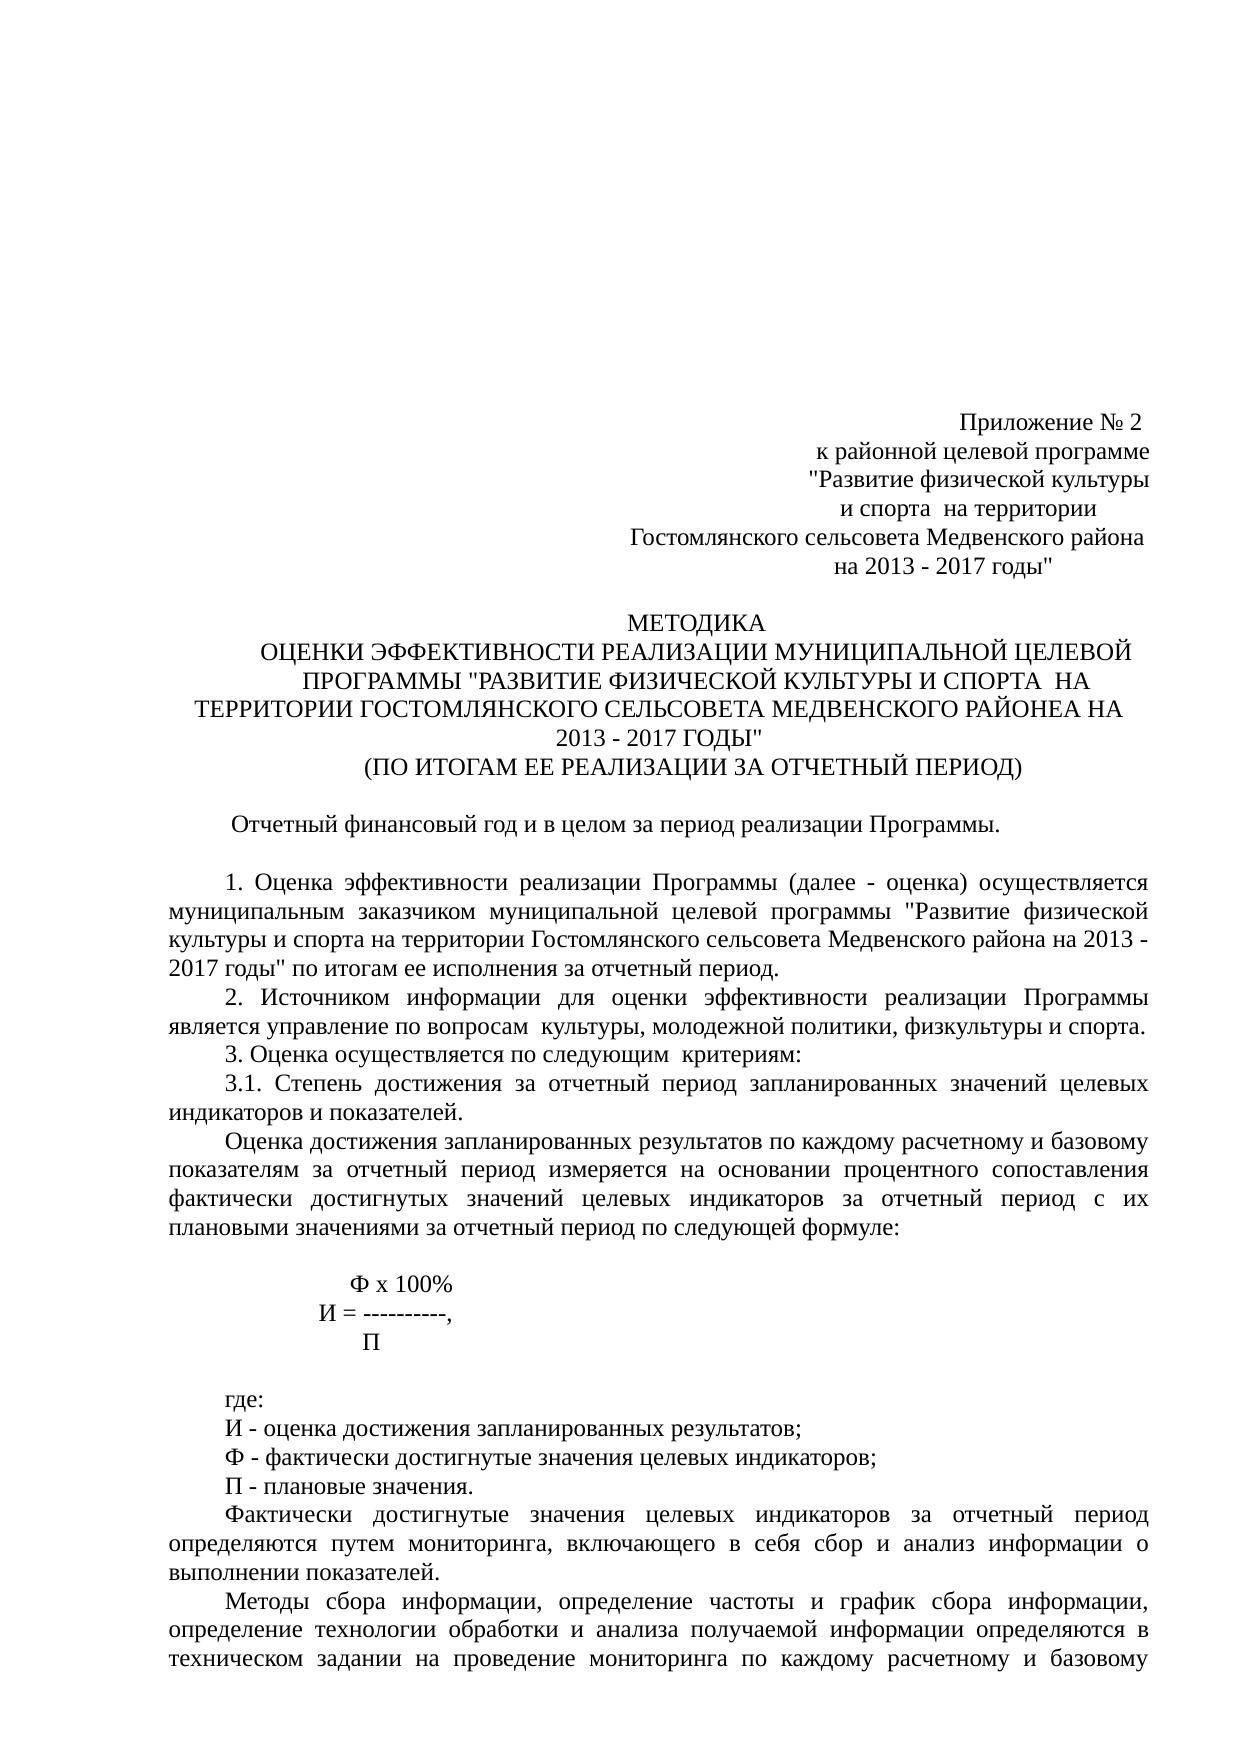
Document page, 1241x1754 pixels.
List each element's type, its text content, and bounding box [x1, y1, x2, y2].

text Отчетный финансовый год и в целом за период реализации Программы. [168, 809, 1149, 838]
text где: [168, 1384, 1149, 1413]
text Гостомлянского сельсовета Медвенского района [168, 522, 1149, 551]
text Фактически достигнутые значения целевых индикаторов за отчетный период определяются путем мониторинга, включающего в себя сбор и анализ информации о выполнении показателей. [168, 1499, 1149, 1586]
text П [168, 1327, 1149, 1356]
text 1. Оценка эффективности реализации Программы (далее - оценка) осуществляется муниципальным заказчиком муниципальной целевой программы "Развитие физической культуры и спорта на территории Гостомлянского сельсовета Медвенского района на 2013 - 2017 годы" по итогам ее исполнения за отчетный период. [168, 867, 1149, 982]
text П - плановые значения. [168, 1471, 1149, 1499]
text Приложение № 2 [168, 407, 1149, 436]
text Ф - фактически достигнутые значения целевых индикаторов; [168, 1442, 1149, 1471]
text ПРОГРАММЫ "РАЗВИТИЕ ФИЗИЧЕСКОЙ КУЛЬТУРЫ И СПОРТА НА ТЕРРИТОРИИ ГОСТОМЛЯНСКОГО СЕЛЬСОВЕТА МЕДВЕНСКОГО РАЙОНЕА НА 2013 - 2017 ГОДЫ" [168, 666, 1149, 752]
text 2. Источником информации для оценки эффективности реализации Программы является управление по вопросам культуры, молодежной политики, физкультуры и спорта. [168, 982, 1149, 1039]
text Методы сбора информации, определение частоты и график сбора информации, определение технологии обработки и анализа получаемой информации определяются в техническом задании на проведение мониторинга по каждому расчетному и базовому [168, 1586, 1149, 1672]
text Оценка достижения запланированных результатов по каждому расчетному и базовому показателям за отчетный период измеряется на основании процентного сопоставления фактически достигнутых значений целевых индикаторов за отчетный период с их плановыми значениями за отчетный период по следующей формуле: [168, 1126, 1149, 1241]
text Ф x 100% [168, 1269, 1149, 1298]
text МЕТОДИКА [168, 608, 1149, 637]
text (ПО ИТОГАМ ЕЕ РЕАЛИЗАЦИИ ЗА ОТЧЕТНЫЙ ПЕРИОД) [168, 752, 1149, 781]
text И = ----------, [168, 1298, 1149, 1327]
text ОЦЕНКИ ЭФФЕКТИВНОСТИ РЕАЛИЗАЦИИ МУНИЦИПАЛЬНОЙ ЦЕЛЕВОЙ [168, 637, 1149, 666]
text 3.1. Степень достижения за отчетный период запланированных значений целевых индикаторов и показателей. [168, 1068, 1149, 1126]
text к районной целевой программе [168, 436, 1149, 464]
text И - оценка достижения запланированных результатов; [168, 1413, 1149, 1442]
text и спорта на территории [168, 493, 1149, 522]
text 3. Оценка осуществляется по следующим критериям: [168, 1039, 1149, 1068]
text "Развитие физической культуры [168, 464, 1149, 493]
text на 2013 - 2017 годы" [168, 551, 1149, 579]
